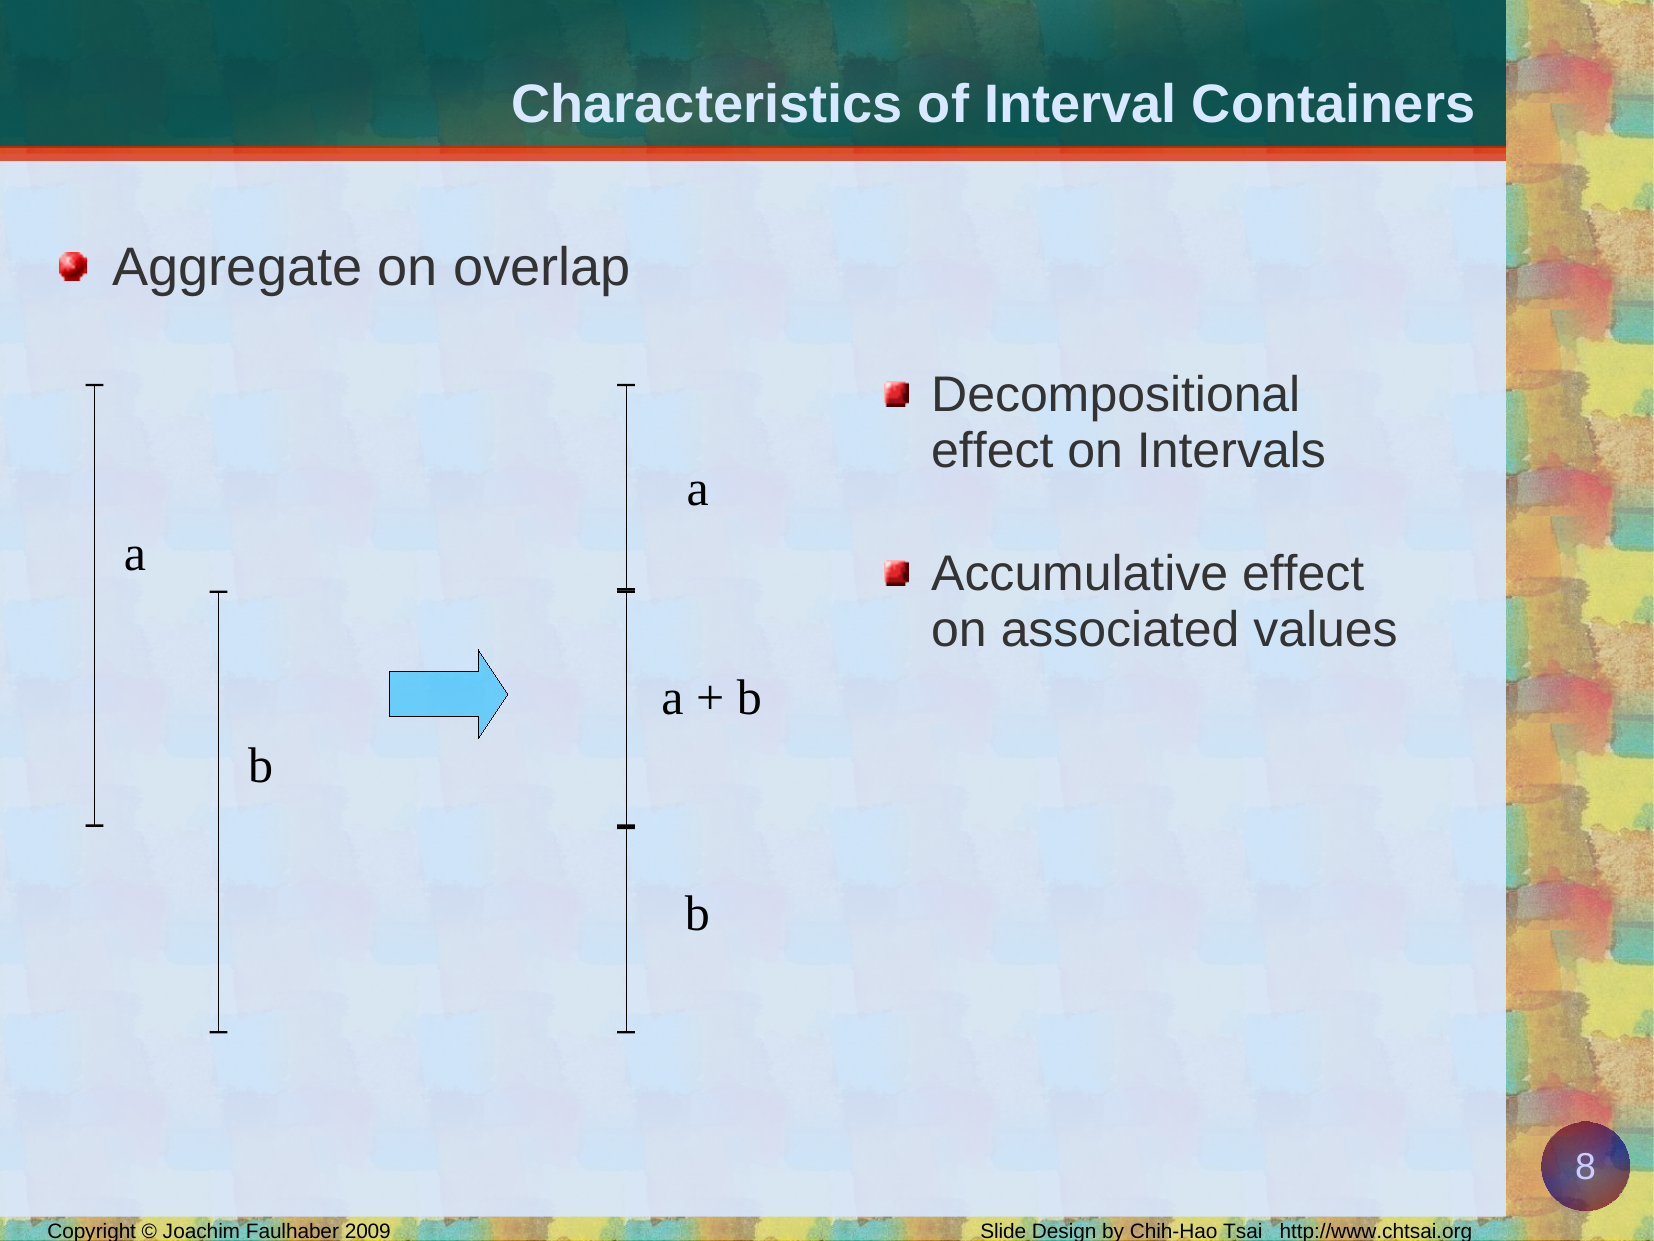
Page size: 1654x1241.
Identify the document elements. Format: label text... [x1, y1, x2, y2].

list Aggregate on overlap [59, 236, 1418, 325]
text_box b [685, 885, 711, 943]
list Decompositional effect on Intervals Accumulative effect on associated values [809, 366, 1424, 657]
text_box a [124, 525, 147, 582]
title Characteristics of Interval Containers [29, 59, 1477, 148]
text_box [389, 649, 508, 739]
text_box a [686, 460, 709, 517]
text_box a + b [661, 669, 763, 727]
text_box b [248, 738, 274, 795]
